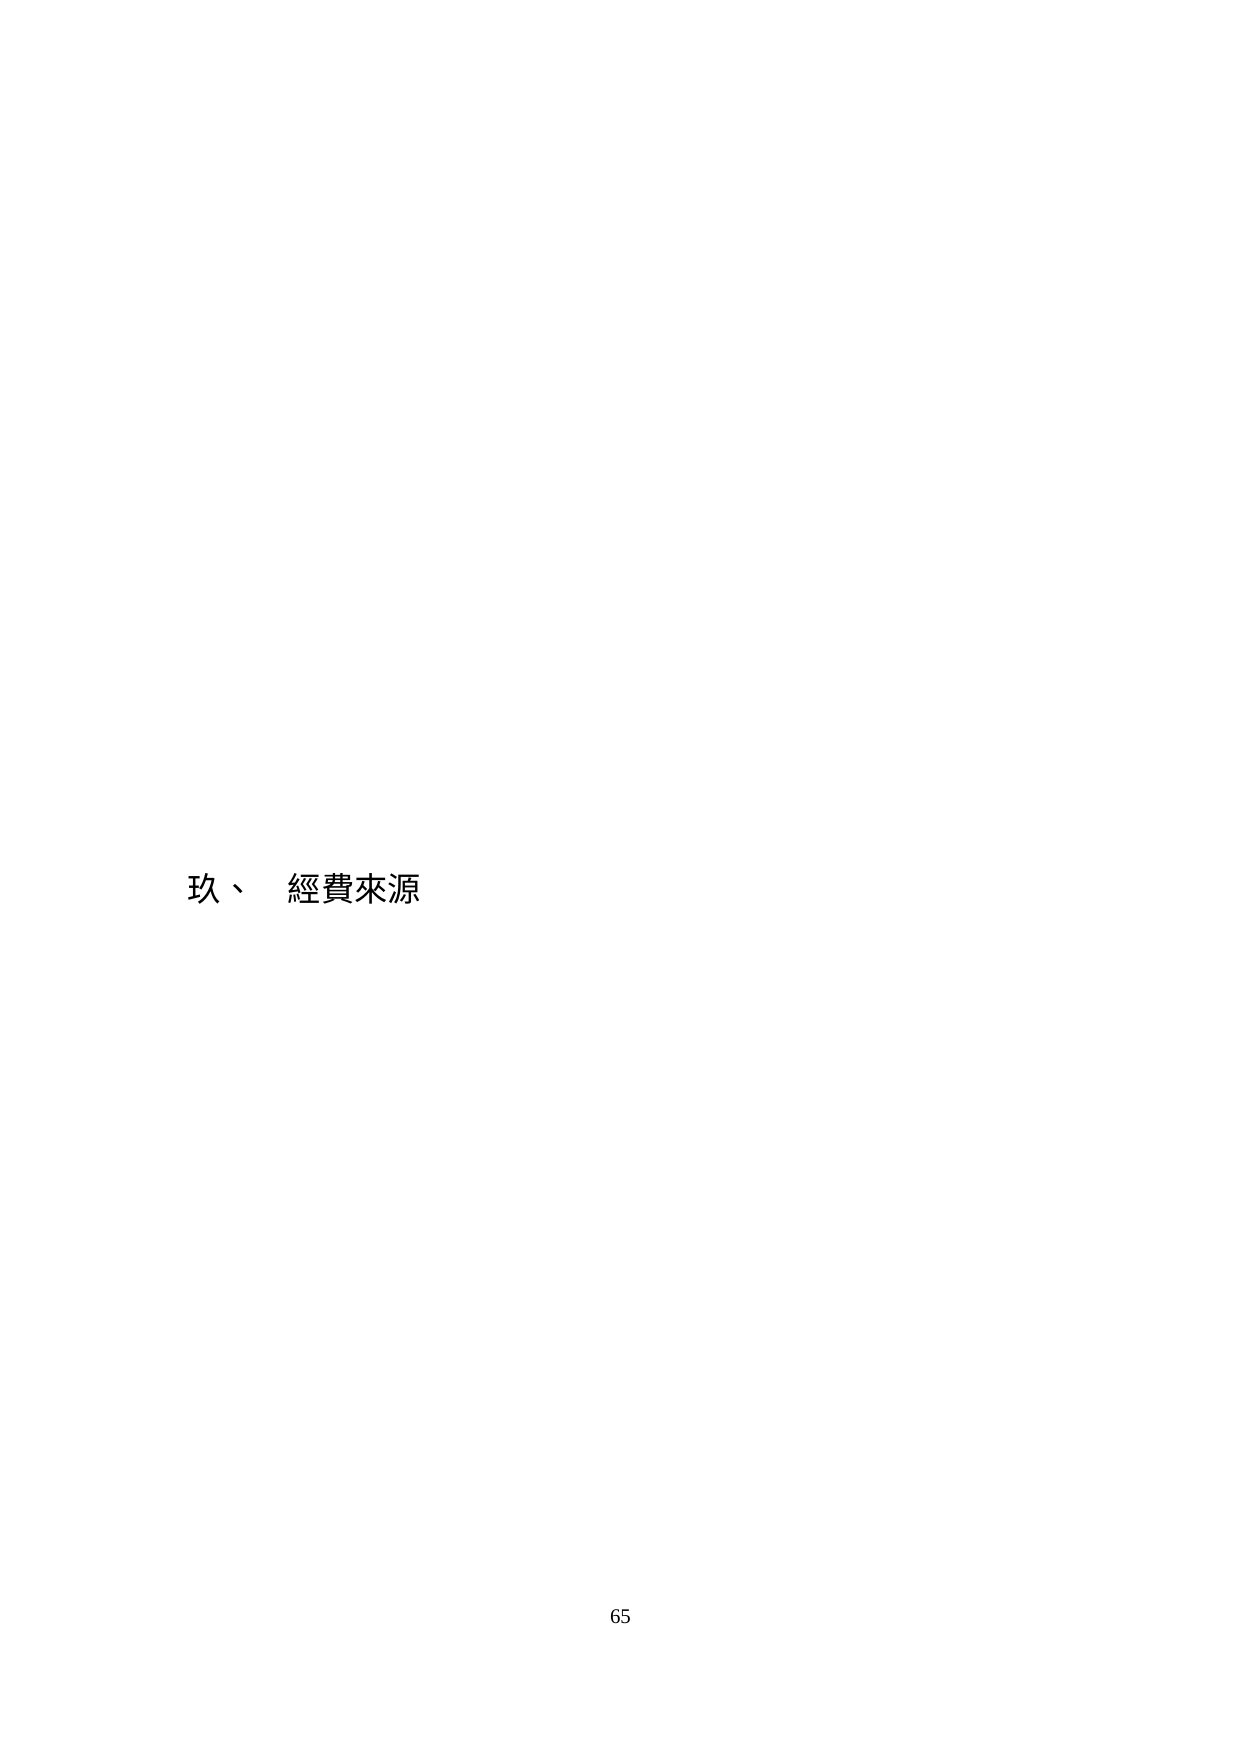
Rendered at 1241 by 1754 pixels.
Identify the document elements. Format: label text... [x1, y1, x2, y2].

list 經費來源 [187, 846, 1053, 908]
